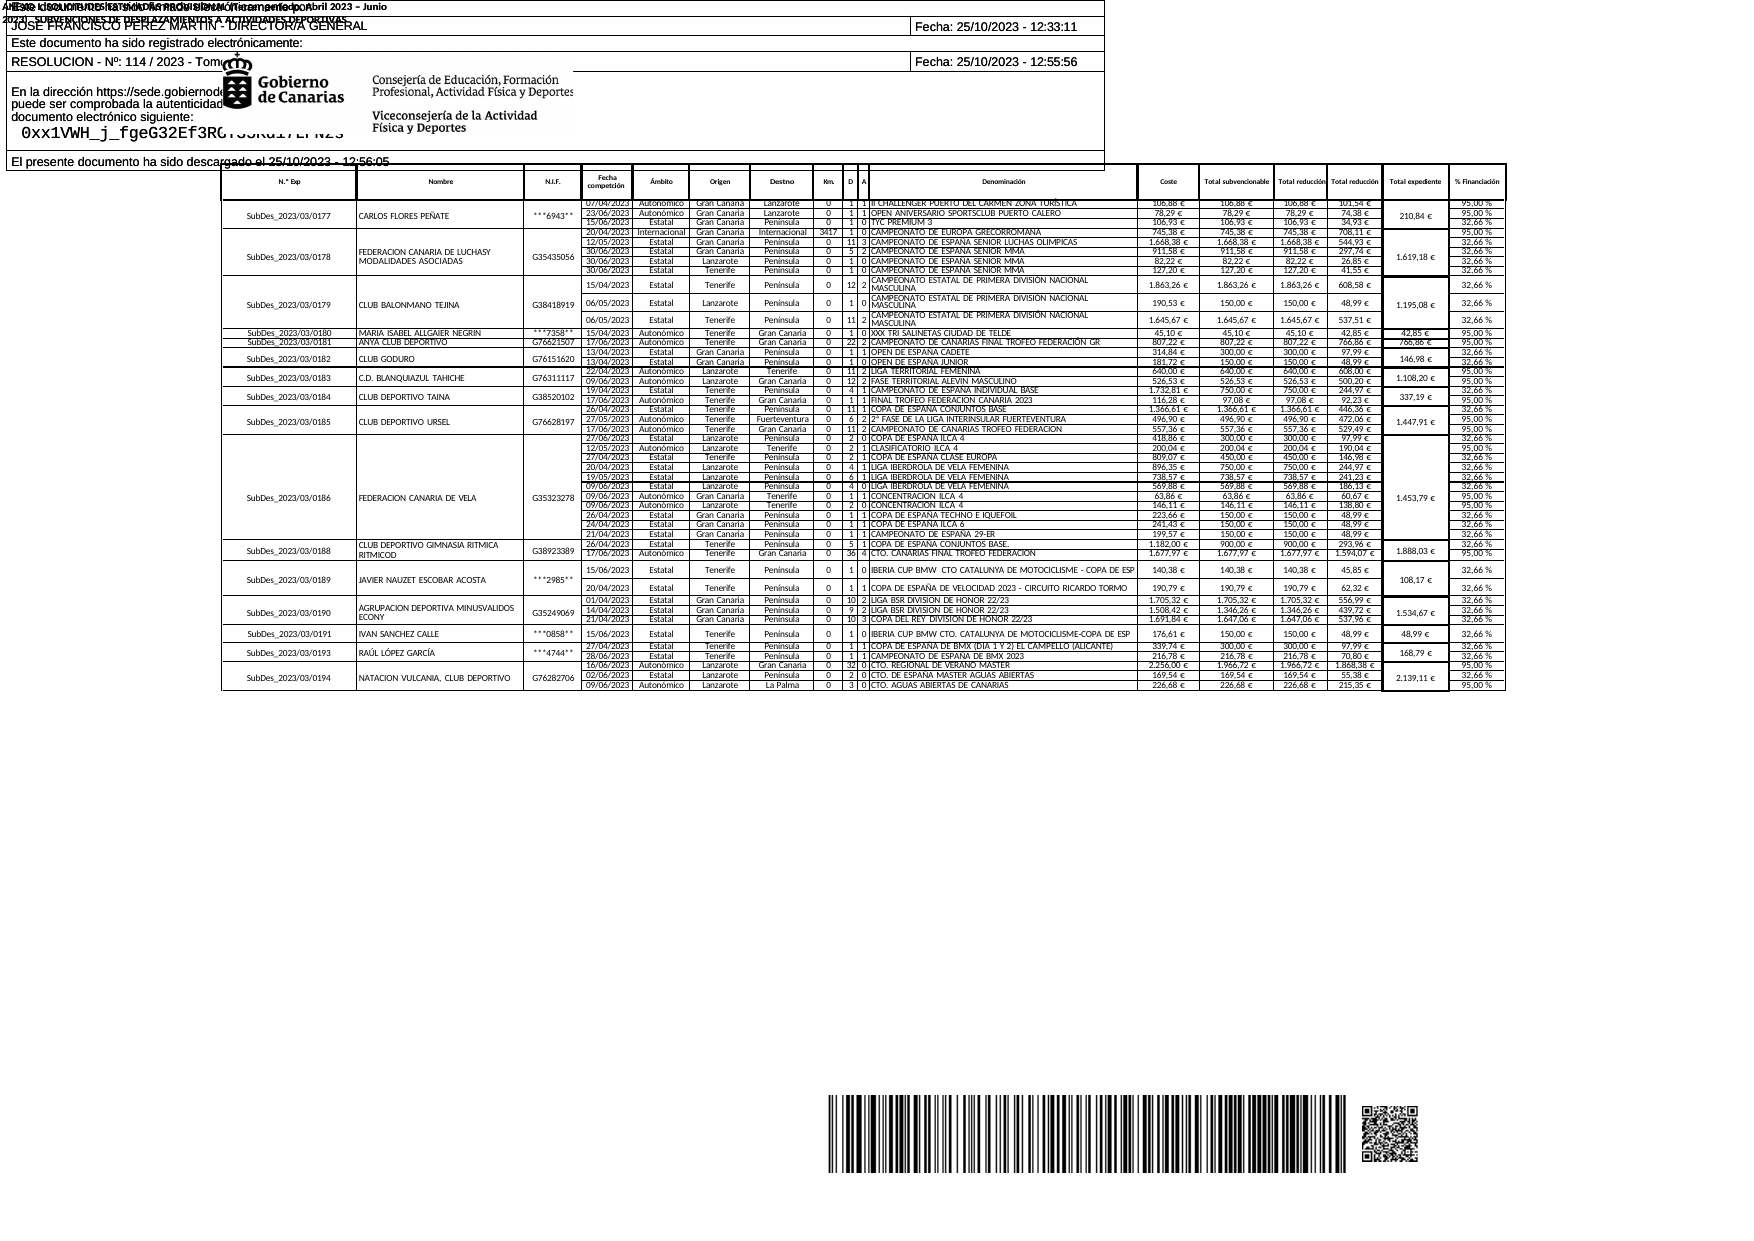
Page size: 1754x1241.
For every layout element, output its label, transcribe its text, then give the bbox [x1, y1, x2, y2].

table_cell 26/04/2023 [582, 540, 632, 548]
table_cell 1 [858, 579, 869, 595]
table_cell 0 [858, 625, 869, 642]
table_cell 48,99 € [1328, 625, 1381, 642]
table_cell SubDes_2023/03/0180 [222, 329, 356, 338]
table_cell Estatal [633, 652, 689, 661]
table_cell 1.645,67 € [1138, 312, 1199, 328]
table_cell Tenerife [690, 267, 749, 275]
table_cell 300,00 € [1274, 643, 1327, 651]
table_cell 1.705,32 € [1274, 596, 1327, 605]
table_cell 190,79 € [1200, 579, 1273, 595]
table_cell 1.453,79 € [1384, 436, 1448, 539]
table_cell 181,72 € [1138, 358, 1199, 366]
table_cell Gran Canaria [690, 219, 749, 227]
table_cell Estatal [633, 561, 689, 578]
table_cell LIGA IBERDROLA DE VELA FEMENINA [870, 483, 1137, 491]
table_cell 472,06 € [1328, 415, 1381, 424]
table_cell 19/05/2023 [582, 473, 632, 481]
table_cell 807,22 € [1200, 339, 1273, 347]
table_cell 15/06/2023 [582, 625, 632, 642]
table_cell 0 [858, 257, 869, 266]
table_cell 17/06/2023 [582, 550, 632, 560]
table_cell Península [750, 606, 813, 614]
table_cell 4 [843, 483, 857, 491]
table_cell 5 [843, 248, 857, 256]
table_cell Península [750, 358, 813, 366]
table_cell Lanzarote [690, 483, 749, 491]
table_cell 300,00 € [1274, 435, 1327, 443]
table_cell 95,00 % [1450, 395, 1505, 405]
table_cell 537,51 € [1328, 312, 1381, 328]
table_cell Lanzarote [690, 502, 749, 510]
table_cell Estatal [633, 579, 689, 595]
table_cell 97,99 € [1328, 435, 1381, 443]
table_cell 2 [843, 671, 857, 680]
table_cell 1.647,06 € [1200, 616, 1273, 624]
table_cell CLUB DEPORTIVO GIMNASIA RITMICA RITMICOD [357, 540, 523, 560]
table_cell 32,66 % [1450, 651, 1505, 661]
table_cell 55,38 € [1328, 671, 1381, 680]
table_cell 95,00 % [1450, 208, 1505, 218]
table_cell 569,88 € [1274, 483, 1327, 491]
table_cell 0 [814, 606, 842, 614]
table_cell SubDes_2023/03/0179 [222, 276, 356, 328]
table_cell AGRUPACION DEPORTIVA MINUSVALIDOS ECONY [357, 596, 523, 624]
table_cell 78,29 € [1138, 209, 1199, 218]
table_cell 30/06/2023 [582, 248, 632, 256]
table_cell 1 [858, 492, 869, 501]
table_cell G38418919 [524, 276, 581, 328]
table_cell 97,99 € [1328, 643, 1381, 651]
table_cell 1.366,61 € [1200, 406, 1273, 414]
table_cell 78,29 € [1200, 209, 1273, 218]
table_cell SubDes_2023/03/0193 [222, 643, 356, 661]
table_cell 1 [843, 396, 857, 405]
table_cell 32,66 % [1450, 347, 1505, 357]
table_cell Península [750, 294, 813, 311]
table_cell 48,99 € [1328, 358, 1381, 366]
table_cell Península [750, 540, 813, 548]
table_cell 496,90 € [1274, 415, 1327, 424]
table_cell 06/05/2023 [582, 294, 632, 311]
table_cell 2 [843, 444, 857, 453]
table_cell G35323278 [524, 435, 581, 539]
table_cell 32,66 % [1450, 247, 1505, 256]
table_cell 640,00 € [1274, 368, 1327, 376]
table_cell La Palma [750, 681, 813, 689]
table_cell 150,00 € [1274, 358, 1327, 366]
table_cell 0 [814, 444, 842, 453]
table_cell 32,66 % [1450, 311, 1505, 328]
table_cell CTO. DE ESPAÑA MASTER AGUAS ABIERTAS [870, 671, 1137, 680]
table_cell CAMPEONATO ESTATAL DE PRIMERA DIVISIÓN NACIONAL MASCULINA [870, 312, 1137, 328]
table_cell 0 [858, 681, 869, 689]
table_cell 95,00 % [1450, 424, 1505, 433]
table_cell 0 [814, 377, 842, 386]
table_cell 97,99 € [1328, 348, 1381, 357]
table_cell 900,00 € [1274, 540, 1327, 548]
table_cell 1.668,38 € [1200, 238, 1273, 247]
table_cell CTO. AGUAS ABIERTAS DE CANARIAS [870, 681, 1137, 689]
table_cell Gran Canaria [690, 201, 749, 208]
table_cell Autonómico [633, 368, 689, 376]
table_cell 0 [814, 396, 842, 405]
table_cell 1.182,00 € [1138, 540, 1199, 548]
table_cell SubDes_2023/03/0182 [222, 348, 356, 366]
table_cell G76311117 [524, 368, 581, 386]
table_cell CAMPEONATO DE ESPAÑA SENIOR MMA [870, 267, 1137, 275]
table_cell 1.691,84 € [1138, 616, 1199, 624]
table_cell CONCENTRACION ILCA 4 [870, 492, 1137, 501]
table_cell 146,11 € [1274, 502, 1327, 510]
table_cell 300,00 € [1274, 348, 1327, 357]
table_cell 32,66 % [1450, 670, 1505, 680]
table_cell RAÚL LÓPEZ GARCÍA [357, 643, 523, 661]
table_cell Gran Canaria [690, 238, 749, 247]
table_cell 0 [814, 454, 842, 462]
table_cell 0 [814, 329, 842, 338]
table_cell 0 [814, 463, 842, 472]
table_cell 529,49 € [1328, 425, 1381, 433]
table_cell 32,66 % [1450, 357, 1505, 366]
table_cell Autonómico [633, 201, 689, 208]
table_cell 608,58 € [1328, 276, 1381, 293]
table_cell 1.868,38 € [1328, 662, 1381, 670]
table_cell 0 [814, 616, 842, 624]
table_cell Lanzarote [690, 294, 749, 311]
table_cell 16/06/2023 [582, 662, 632, 670]
table_cell 6 [843, 415, 857, 424]
table_cell 439,72 € [1328, 606, 1381, 614]
table_cell 3 [858, 238, 869, 247]
table_cell Península [750, 530, 813, 539]
table_cell 1.705,32 € [1138, 596, 1199, 605]
table_cell Península [750, 267, 813, 275]
table_cell 0 [814, 681, 842, 689]
table_cell 200,04 € [1274, 444, 1327, 453]
table_cell 446,36 € [1328, 406, 1381, 414]
table_cell 1 [843, 229, 857, 237]
table_cell Gran Canaria [690, 248, 749, 256]
table_cell 807,22 € [1274, 339, 1327, 347]
table_cell Lanzarote [690, 671, 749, 680]
table_cell 569,88 € [1200, 483, 1273, 491]
table_cell 640,00 € [1138, 368, 1199, 376]
table_cell 48,99 € [1384, 626, 1448, 642]
table_cell Tenerife [690, 561, 749, 578]
table_cell 23/06/2023 [582, 209, 632, 218]
table_cell LIGA BSR DIVISION DE HONOR 22/23 [870, 606, 1137, 614]
table_cell Tenerife [690, 276, 749, 293]
table_cell 215,35 € [1328, 681, 1381, 689]
table_cell G76621507 [524, 339, 581, 347]
table_cell 22/04/2023 [582, 368, 632, 376]
table_cell 11 [843, 238, 857, 247]
table_cell 26/04/2023 [582, 511, 632, 520]
table_cell 28/06/2023 [582, 652, 632, 661]
table_cell COPA DE ESPAÑA ILCA 6 [870, 521, 1137, 529]
table_cell 2 [858, 415, 869, 424]
table_cell 36 [843, 550, 857, 560]
table_cell 0 [858, 671, 869, 680]
table_cell 45,85 € [1328, 561, 1381, 578]
table_cell 95,00 % [1450, 443, 1505, 453]
table_cell FEDERACION CANARIA DE LUCHASY MODALIDADES ASOCIADAS [357, 229, 523, 275]
table_header Destno [751, 165, 812, 199]
table_cell 0 [814, 387, 842, 395]
table_cell 2 [858, 248, 869, 256]
table_cell 5 [843, 540, 857, 548]
table_cell CAMPEONATO DE ESPAÑA 29-ER [870, 530, 1137, 539]
table_cell 169,54 € [1274, 671, 1327, 680]
table_cell Península [750, 454, 813, 462]
table_cell 1.534,67 € [1384, 598, 1448, 624]
table_cell SubDes_2023/03/0183 [222, 367, 356, 386]
table_cell 4 [843, 387, 857, 395]
table_cell Estatal [633, 521, 689, 529]
table_cell 1.732,81 € [1138, 387, 1199, 395]
table_cell 1.705,32 € [1200, 596, 1273, 605]
table_header D [844, 165, 857, 199]
table_cell 1.863,26 € [1200, 276, 1273, 293]
table_cell 82,22 € [1138, 257, 1199, 266]
table_cell 0 [858, 561, 869, 578]
table_cell 13/04/2023 [582, 348, 632, 357]
table_cell Autonómico [633, 209, 689, 218]
table_cell Lanzarote [690, 377, 749, 386]
table_cell 0 [858, 219, 869, 227]
table_cell 1 [843, 625, 857, 642]
table_cell 169,54 € [1200, 671, 1273, 680]
table_cell 226,68 € [1200, 681, 1273, 689]
table_cell 300,00 € [1200, 348, 1273, 357]
table_cell 116,28 € [1138, 396, 1199, 405]
table_header N.I.F. [525, 165, 580, 199]
table_cell COPA DE ESPAÑA DE VELOCIDAD 2023 - CIRCUITO RICARDO TORMO [870, 579, 1137, 595]
table_cell 12/05/2023 [582, 238, 632, 247]
table_cell CLUB DEPORTIVO TAINA [357, 387, 523, 405]
table_cell 226,68 € [1274, 681, 1327, 689]
table_cell 63,86 € [1138, 492, 1199, 501]
table_cell Estatal [633, 348, 689, 357]
table_cell 95,00 % [1450, 414, 1505, 424]
table_cell 190,79 € [1274, 579, 1327, 595]
table_cell 106,93 € [1200, 219, 1273, 227]
table_cell Tenerife [690, 415, 749, 424]
table_cell CONCENTRACION ILCA 4 [870, 502, 1137, 510]
table_cell LIGA BSR DIVISION DE HONOR 22/23 [870, 596, 1137, 605]
table_cell 0 [814, 550, 842, 560]
table_cell 1 [843, 511, 857, 520]
table_cell CAMPEONATO DE CANARIAS TROFEO FEDERACION [870, 425, 1137, 433]
table_cell NATACION VULCANIA, CLUB DEPORTIVO [357, 662, 523, 689]
table_cell 30/06/2023 [582, 257, 632, 266]
table_cell 09/06/2023 [582, 681, 632, 689]
table_cell 557,36 € [1200, 425, 1273, 433]
table_cell Tenerife [750, 502, 813, 510]
table_cell 0 [814, 257, 842, 266]
table_cell G35435056 [524, 229, 581, 275]
table_cell 640,00 € [1200, 368, 1273, 376]
table_cell Estatal [633, 238, 689, 247]
table_cell 0 [814, 596, 842, 605]
picture [828, 1095, 1346, 1173]
table_cell 2.256,00 € [1138, 662, 1199, 670]
table_cell Península [750, 616, 813, 624]
table_cell 32,66 % [1450, 256, 1505, 266]
table_cell 0 [814, 312, 842, 328]
table_cell 32,66 % [1450, 453, 1505, 462]
table_cell 1 [858, 406, 869, 414]
table_cell 244,97 € [1328, 463, 1381, 472]
table_cell 30/06/2023 [582, 267, 632, 275]
table_cell 1 [843, 561, 857, 578]
table_cell 95,00 % [1450, 501, 1505, 510]
table_cell 95,00 % [1450, 228, 1505, 237]
table_cell 146,98 € [1328, 454, 1381, 462]
table_cell 07/04/2023 [582, 201, 632, 208]
table_cell FASE TERRITORIAL ALEVIN MASCULINO [870, 377, 1137, 386]
table_cell 82,22 € [1200, 257, 1273, 266]
table_cell XXX TRI SALINETAS CIUDAD DE TELDE [870, 329, 1137, 338]
table_cell CLUB GODURO [357, 348, 523, 366]
table_cell 27/06/2023 [582, 435, 632, 443]
table_cell 708,11 € [1328, 229, 1381, 237]
table_cell 2 [843, 454, 857, 462]
table_cell 200,04 € [1200, 444, 1273, 453]
table_cell 106,93 € [1274, 219, 1327, 227]
table_cell 6 [843, 473, 857, 481]
table_cell Estatal [633, 387, 689, 395]
table_cell SubDes_2023/03/0178 [222, 229, 356, 275]
table_cell 0 [814, 492, 842, 501]
table_cell 45,10 € [1200, 329, 1273, 338]
table_cell CAMPEONATO DE ESPAÑA SENIOR LUCHAS OLIMPICAS [870, 238, 1137, 247]
table_cell 32,66 % [1450, 539, 1505, 548]
table_cell Gran Canaria [690, 358, 749, 366]
table_cell Tenerife [750, 492, 813, 501]
table_cell 0 [814, 348, 842, 357]
table_cell 14/04/2023 [582, 606, 632, 614]
table_cell 3 [843, 681, 857, 689]
table_cell 11 [843, 425, 857, 433]
table_cell 42,85 € [1328, 329, 1381, 338]
table_cell 17/06/2023 [582, 396, 632, 405]
table_cell Gran Canaria [690, 209, 749, 218]
table_cell 200,04 € [1138, 444, 1199, 453]
table_cell 0 [814, 238, 842, 247]
table_cell 9 [843, 606, 857, 614]
table_cell 1 [858, 387, 869, 395]
table_cell 500,20 € [1328, 377, 1381, 386]
table_cell Estatal [633, 483, 689, 491]
table_cell 0 [814, 643, 842, 651]
table_cell 1 [843, 358, 857, 366]
table_cell Estatal [633, 276, 689, 293]
table_cell 0 [858, 502, 869, 510]
table_cell 10 [843, 596, 857, 605]
table_cell 0 [814, 358, 842, 366]
table_cell Autonómico [633, 662, 689, 670]
table_cell Península [750, 473, 813, 481]
table_cell 11 [843, 368, 857, 376]
table_cell 0 [858, 294, 869, 311]
table_cell 1.346,26 € [1274, 606, 1327, 614]
table_cell SubDes_2023/03/0190 [222, 596, 356, 624]
table_cell 1 [858, 348, 869, 357]
table_cell 32,66 % [1450, 578, 1505, 595]
table_cell Estatal [633, 248, 689, 256]
table_cell Gran Canaria [750, 377, 813, 386]
table_cell 140,38 € [1138, 561, 1199, 578]
table_cell LIGA IBERDROLA DE VELA FEMENINA [870, 473, 1137, 481]
table_cell 09/06/2023 [582, 502, 632, 510]
table_cell 13/04/2023 [582, 358, 632, 366]
table_cell 1.647,06 € [1274, 616, 1327, 624]
table_cell Estatal [633, 671, 689, 680]
table_cell Península [750, 511, 813, 520]
table_cell Estatal [633, 606, 689, 614]
table_cell 0 [814, 201, 842, 208]
table_cell 169,54 € [1138, 671, 1199, 680]
table_header Origen [690, 165, 749, 199]
table_cell 09/06/2023 [582, 483, 632, 491]
table_cell 150,00 € [1200, 530, 1273, 539]
table_cell 32,66 % [1450, 529, 1505, 539]
table_cell CTO. REGIONAL DE VERANO MASTER [870, 662, 1137, 670]
table_cell CAMPEONATO ESTATAL DE PRIMERA DIVISIÓN NACIONAL MASCULINA [870, 276, 1137, 293]
table_cell Estatal [633, 540, 689, 548]
table_cell 21/04/2023 [582, 616, 632, 624]
table_header Nombre [358, 165, 523, 199]
table_cell Autonómico [633, 339, 689, 347]
table_cell 1.668,38 € [1138, 238, 1199, 247]
table_cell 15/06/2023 [582, 219, 632, 227]
table_cell 127,20 € [1200, 267, 1273, 275]
table_header Total subvencionable [1200, 165, 1273, 199]
table_cell Estatal [633, 616, 689, 624]
table_cell Lanzarote [750, 201, 813, 208]
table_cell 0 [814, 652, 842, 661]
table_cell CAMPEONATO DE ESPAÑA SENIOR MMA [870, 248, 1137, 256]
table_cell Península [750, 579, 813, 595]
table_cell 02/06/2023 [582, 671, 632, 680]
table_header A [859, 165, 868, 199]
table_cell Península [750, 348, 813, 357]
table_cell Estatal [633, 625, 689, 642]
table_cell 32,66 % [1450, 605, 1505, 614]
table_cell FEDERACION CANARIA DE VELA [357, 435, 523, 539]
table_cell 1.594,07 € [1328, 550, 1381, 560]
table_cell IBERIA CUP BMW CTO. CATALUNYA DE MOTOCICLISME-COPA DE ESP [870, 625, 1137, 642]
table_cell 0 [814, 521, 842, 529]
table_cell 32,66 % [1450, 615, 1505, 624]
table_cell Tenerife [690, 643, 749, 651]
table_cell 01/04/2023 [582, 596, 632, 605]
table_cell Gran Canaria [690, 348, 749, 357]
table_cell 0 [814, 267, 842, 275]
table_cell 176,61 € [1138, 625, 1199, 642]
table_cell Península [750, 596, 813, 605]
table_cell 745,38 € [1274, 229, 1327, 237]
table_cell 27/04/2023 [582, 643, 632, 651]
table_cell 300,00 € [1200, 643, 1273, 651]
table_cell 1.863,26 € [1138, 276, 1199, 293]
table_cell 150,00 € [1200, 625, 1273, 642]
table_cell 4 [843, 463, 857, 472]
table_cell CLUB DEPORTIVO URSEL [357, 406, 523, 433]
table_cell 300,00 € [1200, 435, 1273, 443]
table_cell 1 [843, 257, 857, 266]
table_cell CAMPEONATO ESTATAL DE PRIMERA DIVISIÓN NACIONAL MASCULINA [870, 294, 1137, 311]
table_cell 106,93 € [1138, 219, 1199, 227]
table_cell Autonómico [633, 425, 689, 433]
table_cell 10 [843, 616, 857, 624]
table_cell COPA DE ESPAÑA TECHNO E IQUEFOIL [870, 511, 1137, 520]
table_cell 95,00 % [1450, 328, 1505, 338]
table_cell 1 [858, 444, 869, 453]
table_cell Autonómico [633, 377, 689, 386]
table_cell 32,66 % [1450, 595, 1505, 605]
table_cell 1 [858, 201, 869, 208]
table_cell OPEN DE ESPAÑA CADETE [870, 348, 1137, 357]
table_cell Tenerife [690, 329, 749, 338]
table_cell 226,68 € [1138, 681, 1199, 689]
table_cell 95,00 % [1450, 199, 1505, 208]
table_cell SubDes_2023/03/0185 [222, 406, 356, 433]
table_cell 0 [814, 530, 842, 539]
table_cell 2 [858, 377, 869, 386]
table_cell G38923389 [524, 540, 581, 560]
table_cell 62,32 € [1328, 579, 1381, 595]
table_cell 20/04/2023 [582, 463, 632, 472]
table_cell 1.619,18 € [1384, 230, 1448, 275]
table_cell 1 [858, 652, 869, 661]
table_cell Gran Canaria [750, 396, 813, 405]
table_cell MARIA ISABEL ALLGAIER NEGRIN [357, 329, 523, 338]
table_cell 32,66 % [1450, 481, 1505, 491]
table_cell SubDes_2023/03/0181 [222, 339, 356, 347]
table_cell 1 [843, 530, 857, 539]
table_cell 0 [814, 662, 842, 670]
table_cell Gran Canaria [750, 425, 813, 433]
table_cell ***4744** [524, 643, 581, 661]
table_cell G76282706 [524, 662, 581, 689]
table_cell 1 [843, 652, 857, 661]
table_header Denominación [870, 165, 1136, 199]
table_cell Estatal [633, 454, 689, 462]
table_header Total reducción [1328, 165, 1381, 199]
table_cell 32,66 % [1450, 405, 1505, 414]
table_cell Tenerife [690, 625, 749, 642]
table_cell Gran Canaria [750, 329, 813, 338]
table_cell Estatal [633, 267, 689, 275]
table_cell 1.108,20 € [1384, 369, 1448, 386]
table_cell 106,88 € [1138, 201, 1199, 208]
table_cell Tenerife [690, 396, 749, 405]
table_cell 0 [814, 671, 842, 680]
table_cell 1.195,08 € [1384, 278, 1448, 328]
table_cell Estatal [633, 435, 689, 443]
table_cell Tenerife [690, 550, 749, 560]
table_cell 32,66 % [1450, 386, 1505, 395]
table_cell 0 [858, 435, 869, 443]
table_cell 150,00 € [1200, 358, 1273, 366]
table_cell Lanzarote [690, 662, 749, 670]
table_header Km. [814, 165, 842, 199]
table_cell SubDes_2023/03/0184 [222, 387, 356, 405]
table_cell 15/04/2023 [582, 276, 632, 293]
table_cell 0 [814, 415, 842, 424]
table_cell 2 [858, 596, 869, 605]
table_cell COPA DE ESPAÑA CONJUNTOS BASE. [870, 540, 1137, 548]
table_cell 48,99 € [1328, 521, 1381, 529]
table_cell 1.863,26 € [1274, 276, 1327, 293]
table_cell 0 [814, 406, 842, 414]
table_cell 339,74 € [1138, 643, 1199, 651]
table_cell Lanzarote [690, 444, 749, 453]
table_cell Gran Canaria [690, 229, 749, 237]
table_cell 78,29 € [1274, 209, 1327, 218]
table_cell 1 [858, 521, 869, 529]
table_cell 09/06/2023 [582, 492, 632, 501]
table_cell Internacional [633, 229, 689, 237]
table_cell SubDes_2023/03/0177 [222, 200, 356, 227]
table_cell 418,86 € [1138, 435, 1199, 443]
table_cell 1 [858, 396, 869, 405]
table_cell 1 [843, 267, 857, 275]
table_cell Estatal [633, 358, 689, 366]
table_cell 1.366,61 € [1274, 406, 1327, 414]
table_cell Península [750, 435, 813, 443]
table_cell Estatal [633, 257, 689, 266]
table_cell 1 [843, 643, 857, 651]
table_cell Tenerife [690, 339, 749, 347]
table_cell 1 [843, 201, 857, 208]
table_cell 199,57 € [1138, 530, 1199, 539]
table_cell Gran Canaria [690, 521, 749, 529]
table_cell 2ª FASE DE LA LIGA INTERINSULAR FUERTEVENTURA [870, 415, 1137, 424]
table_cell Gran Canaria [690, 492, 749, 501]
table_cell 60,67 € [1328, 492, 1381, 501]
table_cell 809,07 € [1138, 454, 1199, 462]
table_cell 97,08 € [1274, 396, 1327, 405]
table_cell Península [750, 561, 813, 578]
table_cell 0 [814, 502, 842, 510]
table_cell 140,38 € [1200, 561, 1273, 578]
table_cell 32,66 % [1450, 642, 1505, 651]
table_cell Autonómico [633, 681, 689, 689]
table_cell Península [750, 652, 813, 661]
table_cell 63,86 € [1274, 492, 1327, 501]
table_cell 48,99 € [1328, 511, 1381, 520]
table_cell 70,80 € [1328, 652, 1381, 661]
table_cell 0 [858, 358, 869, 366]
table_cell 06/05/2023 [582, 312, 632, 328]
table_cell 750,00 € [1200, 463, 1273, 472]
table_cell 32 [843, 662, 857, 670]
table_cell 738,57 € [1200, 473, 1273, 481]
table_cell 22 [843, 339, 857, 347]
table_cell G76151620 [524, 348, 581, 366]
table_cell Estatal [633, 406, 689, 414]
table_cell 1.645,67 € [1274, 312, 1327, 328]
table_cell Península [750, 625, 813, 642]
table_cell Estatal [633, 463, 689, 472]
table_cell 2 [858, 276, 869, 293]
table_cell Tenerife [690, 406, 749, 414]
table_cell Lanzarote [690, 681, 749, 689]
table_cell 32,66 % [1450, 560, 1505, 578]
table_cell 41,55 € [1328, 267, 1381, 275]
table_cell 1.677,97 € [1200, 550, 1273, 560]
table_cell 0 [814, 294, 842, 311]
table_cell 106,88 € [1200, 201, 1273, 208]
table_cell LIGA TERRITORIAL FEMENINA [870, 368, 1137, 376]
table_cell 150,00 € [1274, 521, 1327, 529]
table_cell 2 [858, 312, 869, 328]
table_cell 32,66 % [1450, 520, 1505, 529]
table_cell CAMPEONATO DE ESPAÑA INDIVIDUAL BASE [870, 387, 1137, 395]
table_cell OPEN DE ESPAÑA JUNIOR [870, 358, 1137, 366]
table_cell 32,66 % [1450, 218, 1505, 227]
table_cell Tenerife [690, 579, 749, 595]
table_cell 241,43 € [1138, 521, 1199, 529]
table_cell 1.508,42 € [1138, 606, 1199, 614]
table_cell 168,79 € [1384, 644, 1448, 661]
table_cell 27/05/2023 [582, 415, 632, 424]
table_cell 95,00 % [1450, 491, 1505, 501]
table_cell 569,88 € [1138, 483, 1199, 491]
table_cell 241,23 € [1328, 473, 1381, 481]
table_cell 1 [858, 530, 869, 539]
table_cell Península [750, 671, 813, 680]
table_cell Gran Canaria [690, 530, 749, 539]
table_cell ***0858** [524, 625, 581, 642]
table_cell 0 [858, 662, 869, 670]
table_cell Península [750, 248, 813, 256]
table_cell CAMPEONATO DE ESPAÑA SENIOR MMA [870, 257, 1137, 266]
table_cell C.D. BLANQUIAZUL TAHICHE [357, 368, 523, 386]
table_cell 2 [858, 425, 869, 433]
table_cell 1.668,38 € [1274, 238, 1327, 247]
table_cell 1.677,97 € [1274, 550, 1327, 560]
table_cell 0 [814, 625, 842, 642]
table_cell 216,78 € [1138, 652, 1199, 661]
table_cell G38520102 [524, 387, 581, 405]
table_cell ANYA CLUB DEPORTIVO [357, 339, 523, 347]
table_cell Lanzarote [690, 473, 749, 481]
table_cell CAMPEONATO DE EUROPA GRECORROMANA [870, 229, 1137, 237]
table_cell 32,66 % [1450, 510, 1505, 520]
table_cell 738,57 € [1274, 473, 1327, 481]
table_cell 138,80 € [1328, 502, 1381, 510]
table_cell 2.139,11 € [1384, 663, 1448, 689]
table_cell 150,00 € [1274, 294, 1327, 311]
table_header Coste [1139, 165, 1198, 199]
table_header Total reducción [1275, 165, 1326, 199]
table_cell 150,00 € [1274, 530, 1327, 539]
table_cell 150,00 € [1200, 511, 1273, 520]
table_header Fecha competción [583, 165, 631, 199]
table_cell 48,99 € [1328, 530, 1381, 539]
table_cell 15/04/2023 [582, 329, 632, 338]
table_header N.º Exp [222, 165, 355, 199]
table_cell Tenerife [690, 652, 749, 661]
table_cell 750,00 € [1200, 387, 1273, 395]
table_header Total expediente [1384, 165, 1448, 199]
table_cell 0 [814, 276, 842, 293]
table_cell 2 [858, 339, 869, 347]
table_cell Lanzarote [690, 463, 749, 472]
table_cell 1 [843, 579, 857, 595]
table_cell 807,22 € [1138, 339, 1199, 347]
table_cell 0 [814, 511, 842, 520]
table_cell Lanzarote [750, 209, 813, 218]
table_cell 1.447,91 € [1384, 407, 1448, 433]
table_cell 27/04/2023 [582, 454, 632, 462]
table_cell Gran Canaria [690, 596, 749, 605]
table_cell 526,53 € [1274, 377, 1327, 386]
table_cell 911,58 € [1138, 248, 1199, 256]
table_cell 608,00 € [1328, 368, 1381, 376]
table_cell Península [750, 276, 813, 293]
table_cell 32,66 % [1450, 275, 1505, 293]
table_cell 95,00 % [1450, 338, 1505, 347]
table_cell 19/04/2023 [582, 387, 632, 395]
table_cell Autonómico [633, 502, 689, 510]
table_cell 92,23 € [1328, 396, 1381, 405]
table_cell Autonómico [633, 444, 689, 453]
table_cell 3417 [814, 229, 842, 237]
table_cell Estatal [633, 596, 689, 605]
table_cell 11 [843, 312, 857, 328]
table_cell 2 [858, 368, 869, 376]
table_cell CAMPEONATO DE ESPAÑA DE BMX 2023 [870, 652, 1137, 661]
table_cell COPA DEL REY DIVISION DE HONOR 22/23 [870, 616, 1137, 624]
table_cell 20/04/2023 [582, 229, 632, 237]
table_cell 0 [814, 540, 842, 548]
table_cell 216,78 € [1274, 652, 1327, 661]
table_cell 95,00 % [1450, 680, 1505, 689]
table_cell Tenerife [690, 454, 749, 462]
table_cell Gran Canaria [750, 550, 813, 560]
table_cell 1 [843, 294, 857, 311]
table_cell 20/04/2023 [582, 579, 632, 595]
table_cell SubDes_2023/03/0194 [222, 662, 356, 689]
table_cell 146,11 € [1200, 502, 1273, 510]
table_cell JAVIER NAUZET ESCOBAR ACOSTA [357, 561, 523, 595]
table_cell Autonómico [633, 550, 689, 560]
table_cell 32,66 % [1450, 293, 1505, 311]
table_cell 108,17 € [1384, 562, 1448, 595]
table_cell Autonómico [633, 396, 689, 405]
table_cell 450,00 € [1200, 454, 1273, 462]
table_cell CTO. CANARIAS FINAL TROFEO FEDERACION [870, 550, 1137, 560]
table_cell 911,58 € [1274, 248, 1327, 256]
table_cell 4 [858, 550, 869, 560]
table_cell COPA DE ESPAÑA CLASE EUROPA [870, 454, 1137, 462]
table_cell 750,00 € [1274, 387, 1327, 395]
table_cell Estatal [633, 511, 689, 520]
table_cell 150,00 € [1274, 625, 1327, 642]
table_cell COPA DE ESPAÑA DE BMX (DIA 1 Y 2) EL CAMPELLO (ALICANTE) [870, 643, 1137, 651]
table_cell CAMPEONATO DE CANARIAS FINAL TROFEO FEDERACIÓN GR [870, 339, 1137, 347]
table_cell TYC PREMIUM 3 [870, 219, 1137, 227]
table_cell 32,66 % [1450, 237, 1505, 247]
table_cell 82,22 € [1274, 257, 1327, 266]
picture [222, 52, 574, 134]
table_cell CLASIFICATORIO ILCA 4 [870, 444, 1137, 453]
table_cell Lanzarote [690, 435, 749, 443]
table_cell Gran Canaria [750, 339, 813, 347]
table_cell Tenerife [690, 425, 749, 433]
table_cell 0 [814, 425, 842, 433]
table_cell 26/04/2023 [582, 406, 632, 414]
table_cell 1 [858, 511, 869, 520]
table_cell 190,04 € [1328, 444, 1381, 453]
table_cell Internacional [750, 229, 813, 237]
table_cell Autonómico [633, 492, 689, 501]
table_cell 1 [858, 540, 869, 548]
table_cell 314,84 € [1138, 348, 1199, 357]
table_cell 12/05/2023 [582, 444, 632, 453]
table_cell 127,20 € [1274, 267, 1327, 275]
table_cell 557,36 € [1138, 425, 1199, 433]
table_cell 95,00 % [1450, 549, 1505, 560]
table_cell Estatal [633, 219, 689, 227]
table_cell 1 [858, 454, 869, 462]
table_cell 1.966,72 € [1274, 662, 1327, 670]
table_cell Península [750, 312, 813, 328]
table_cell 1.645,67 € [1200, 312, 1273, 328]
table_cell Península [750, 521, 813, 529]
table_cell SubDes_2023/03/0186 [222, 435, 356, 539]
table_cell 537,96 € [1328, 616, 1381, 624]
table_cell Lanzarote [690, 257, 749, 266]
table_cell Península [750, 257, 813, 266]
table_cell 106,88 € [1274, 201, 1327, 208]
table_cell 1 [843, 329, 857, 338]
table_cell 140,38 € [1274, 561, 1327, 578]
table_cell 63,86 € [1200, 492, 1273, 501]
table_cell 32,66 % [1450, 624, 1505, 642]
table_cell 544,93 € [1328, 238, 1381, 247]
table_cell 45,10 € [1138, 329, 1199, 338]
table_cell Tenerife [690, 387, 749, 395]
table_cell 900,00 € [1200, 540, 1273, 548]
table_cell 1 [843, 492, 857, 501]
table_cell Península [750, 406, 813, 414]
picture [1362, 1106, 1418, 1162]
table_cell 45,10 € [1274, 329, 1327, 338]
table_cell 1 [858, 643, 869, 651]
table_cell IVAN SANCHEZ CALLE [357, 625, 523, 642]
table_cell 32,66 % [1450, 472, 1505, 481]
table_cell Península [750, 643, 813, 651]
table_cell Gran Canaria [690, 606, 749, 614]
table_cell 244,97 € [1328, 387, 1381, 395]
table_cell 11 [843, 406, 857, 414]
table_cell 95,00 % [1450, 661, 1505, 670]
table_cell 17/06/2023 [582, 425, 632, 433]
table_header Ámbito [634, 165, 688, 199]
table_cell 745,38 € [1138, 229, 1199, 237]
table_cell 150,00 € [1274, 511, 1327, 520]
table_cell G35249069 [524, 596, 581, 624]
table_cell ***2985** [524, 561, 581, 595]
table_cell 526,53 € [1138, 377, 1199, 386]
table_cell 1 [858, 473, 869, 481]
table_cell ***6943** [524, 201, 581, 227]
table_cell 34,93 € [1328, 219, 1381, 227]
table_cell 09/06/2023 [582, 377, 632, 386]
table_cell 32,66 % [1450, 462, 1505, 472]
table_cell 450,00 € [1274, 454, 1327, 462]
table_cell 186,13 € [1328, 483, 1381, 491]
table_cell 0 [858, 329, 869, 338]
table_cell 190,79 € [1138, 579, 1199, 595]
table_cell 48,99 € [1328, 294, 1381, 311]
table_cell 750,00 € [1274, 463, 1327, 472]
table_cell Autonómico [633, 329, 689, 338]
table_cell 0 [814, 579, 842, 595]
table_cell 2 [843, 502, 857, 510]
table_cell 0 [814, 435, 842, 443]
table_cell OPEN ANIVERSARIO SPORTSCLUB PUERTO CALERO [870, 209, 1137, 218]
table_cell 146,11 € [1138, 502, 1199, 510]
table_cell 32,66 % [1450, 434, 1505, 443]
table_cell COPA DE ESPAÑA ILCA 4 [870, 435, 1137, 443]
table_cell 24/04/2023 [582, 521, 632, 529]
table_cell 15/06/2023 [582, 561, 632, 578]
table_cell 146,98 € [1384, 349, 1448, 366]
table_cell 0 [814, 483, 842, 491]
table_cell 0 [814, 473, 842, 481]
table_cell SubDes_2023/03/0191 [222, 625, 356, 642]
table_cell Tenerife [690, 312, 749, 328]
table_cell SubDes_2023/03/0188 [222, 540, 356, 560]
table_cell 556,99 € [1328, 596, 1381, 605]
table_cell LIGA IBERDROLA DE VELA FEMENINA [870, 463, 1137, 472]
table_cell Tenerife [750, 368, 813, 376]
table_cell 223,66 € [1138, 511, 1199, 520]
table_cell 745,38 € [1200, 229, 1273, 237]
table_cell Tenerife [690, 540, 749, 548]
table_cell Tenerife [750, 444, 813, 453]
table_cell 95,00 % [1450, 366, 1505, 376]
table_cell Estatal [633, 643, 689, 651]
table_cell ***7358** [524, 329, 581, 338]
table_cell 2 [843, 435, 857, 443]
table_cell 1.677,97 € [1138, 550, 1199, 560]
table_cell Península [750, 463, 813, 472]
table_cell 0 [858, 267, 869, 275]
table_cell 42,85 € [1384, 330, 1448, 338]
table_cell 1.366,61 € [1138, 406, 1199, 414]
table_cell FINAL TROFEO FEDERACION CANARIA 2023 [870, 396, 1137, 405]
table_cell Gran Canaria [750, 662, 813, 670]
table_cell 95,00 % [1450, 376, 1505, 386]
table_cell Península [750, 387, 813, 395]
table_cell 496,90 € [1200, 415, 1273, 424]
table_cell 190,53 € [1138, 294, 1199, 311]
table_cell 496,90 € [1138, 415, 1199, 424]
table_cell 101,54 € [1328, 201, 1381, 208]
table_cell 1 [843, 521, 857, 529]
table_cell 0 [814, 339, 842, 347]
table_cell Gran Canaria [690, 511, 749, 520]
table_cell 97,08 € [1200, 396, 1273, 405]
table_cell 0 [858, 483, 869, 491]
table_cell G76628197 [524, 406, 581, 433]
table_cell 26,85 € [1328, 257, 1381, 266]
table_cell 0 [814, 248, 842, 256]
table_cell 1 [843, 348, 857, 357]
table_cell Península [750, 483, 813, 491]
table_cell 526,53 € [1200, 377, 1273, 386]
table_cell 150,00 € [1200, 521, 1273, 529]
table_header % Financiación [1450, 165, 1505, 199]
table_cell Estatal [633, 473, 689, 481]
table_cell 766,86 € [1328, 339, 1381, 347]
table_cell 150,00 € [1200, 294, 1273, 311]
table_cell 1.346,26 € [1200, 606, 1273, 614]
table_cell 293,96 € [1328, 540, 1381, 548]
table_cell 1 [843, 209, 857, 218]
table_cell 0 [814, 561, 842, 578]
table_cell 12 [843, 276, 857, 293]
table_cell Península [750, 238, 813, 247]
table_cell 738,57 € [1138, 473, 1199, 481]
table_cell Península [750, 219, 813, 227]
table_cell 0 [814, 219, 842, 227]
table_cell 32,66 % [1450, 266, 1505, 275]
table_cell 74,38 € [1328, 209, 1381, 218]
table_cell IBERIA CUP BMW CTO CATALUNYA DE MOTOCICLISME - COPA DE ESP [870, 561, 1137, 578]
table_cell CARLOS FLORES PEÑATE [357, 201, 523, 227]
table_cell 216,78 € [1200, 652, 1273, 661]
table_cell 337,19 € [1384, 388, 1448, 405]
table_cell 17/06/2023 [582, 339, 632, 347]
table_cell 0 [814, 209, 842, 218]
table_cell 766,86 € [1384, 340, 1448, 347]
table_cell 896,35 € [1138, 463, 1199, 472]
table_cell CLUB BALONMANO TEJINA [357, 276, 523, 328]
table_cell 1 [843, 219, 857, 227]
table_cell 210,84 € [1384, 201, 1448, 227]
table_cell 911,58 € [1200, 248, 1273, 256]
table_cell 0 [814, 368, 842, 376]
table_cell Estatal [633, 312, 689, 328]
table_cell Fuerteventura [750, 415, 813, 424]
table_cell 1 [858, 463, 869, 472]
table_cell COPA DE ESPAÑA CONJUNTOS BASE [870, 406, 1137, 414]
table_cell 3 [858, 616, 869, 624]
table_cell Lanzarote [690, 368, 749, 376]
table_cell 1.888,03 € [1384, 541, 1448, 560]
table_cell Gran Canaria [690, 616, 749, 624]
table_cell 127,20 € [1138, 267, 1199, 275]
table_cell 21/04/2023 [582, 530, 632, 539]
table_cell 1 [858, 209, 869, 218]
table_cell 557,36 € [1274, 425, 1327, 433]
table_cell Estatal [633, 294, 689, 311]
table_cell 0 [858, 229, 869, 237]
table_cell Autonómico [633, 415, 689, 424]
table_cell Estatal [633, 530, 689, 539]
table_cell 2 [858, 606, 869, 614]
table_cell SubDes_2023/03/0189 [222, 561, 356, 595]
table_cell 297,74 € [1328, 248, 1381, 256]
table_cell 12 [843, 377, 857, 386]
table_cell 1.966,72 € [1200, 662, 1273, 670]
table_cell II CHALLENGER PUERTO DEL CARMEN ZONA TURÍSTICA [870, 201, 1137, 208]
